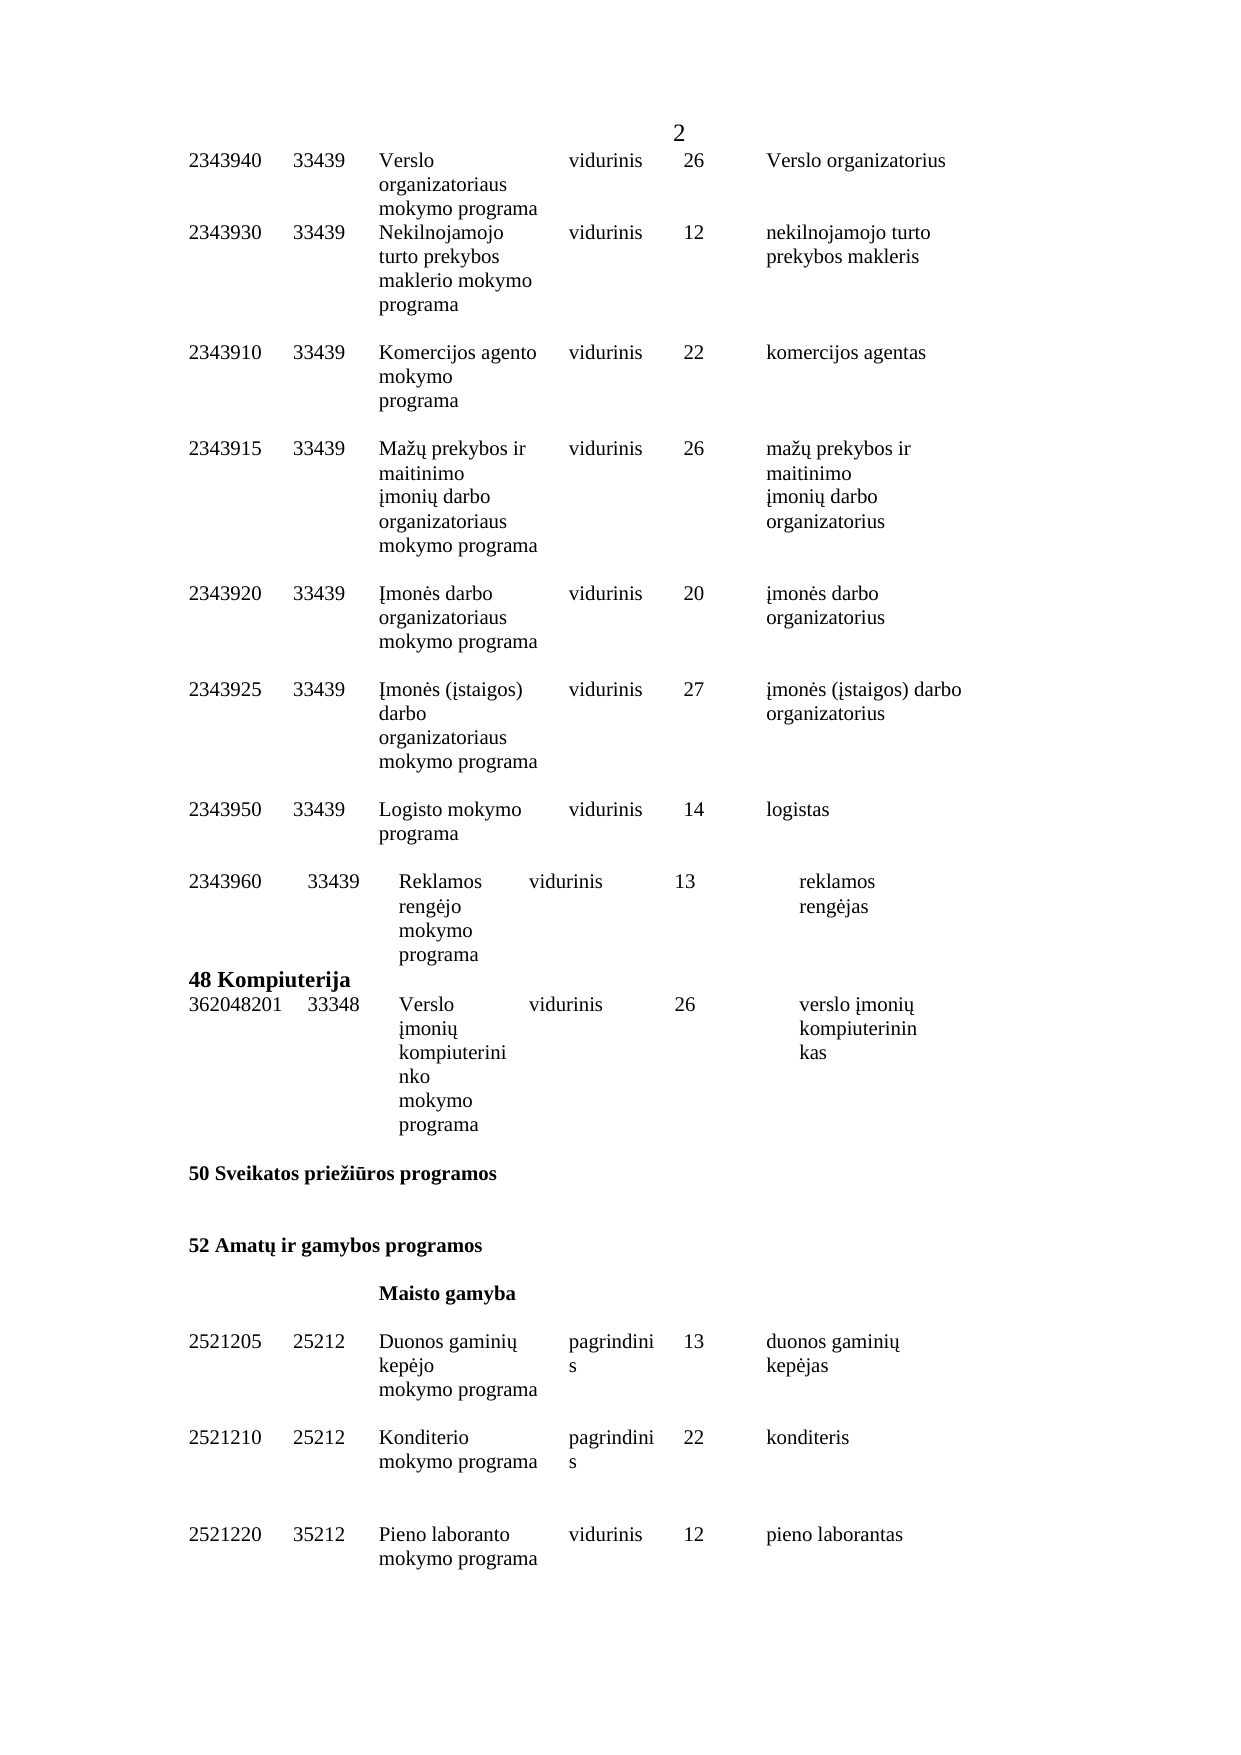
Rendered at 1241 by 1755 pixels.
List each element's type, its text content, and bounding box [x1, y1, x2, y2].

table_cell 25212 [282, 1425, 367, 1473]
table_cell 27 [672, 677, 755, 701]
table_cell [1191, 1329, 1204, 1377]
table_cell [1074, 1425, 1174, 1473]
table_cell [558, 1257, 672, 1281]
table_cell [1183, 388, 1191, 412]
table_cell logistas [755, 797, 973, 845]
table_cell 2521205 [177, 1329, 282, 1377]
table_cell [177, 1185, 282, 1209]
table_cell [1191, 581, 1204, 629]
table_cell [1183, 992, 1191, 1136]
table_cell 2343940 [177, 148, 282, 220]
table_cell [1191, 1546, 1204, 1569]
table_cell 26 [663, 992, 788, 1136]
table_cell [368, 1570, 557, 1594]
table_cell [973, 1257, 1073, 1281]
table_cell [1174, 773, 1183, 797]
table_cell [672, 412, 755, 436]
table_cell [1191, 557, 1204, 581]
table_cell [1174, 1401, 1183, 1425]
table_cell [177, 845, 282, 869]
table_cell [558, 773, 672, 797]
table_cell [1183, 1161, 1191, 1184]
table_cell [1183, 1521, 1191, 1546]
table_cell vidurinis [558, 677, 672, 701]
table_cell [1174, 412, 1183, 436]
table_cell [1191, 1281, 1204, 1305]
table_cell [1174, 340, 1183, 388]
table_cell [1174, 220, 1183, 316]
table_cell [1191, 388, 1204, 412]
table_cell [1074, 845, 1174, 869]
table_cell [296, 1136, 387, 1161]
table_cell [1191, 797, 1204, 845]
table_cell [1174, 436, 1183, 484]
table_cell [1074, 797, 1174, 845]
table_cell [558, 485, 672, 533]
table_cell [1183, 340, 1191, 388]
table_cell [672, 629, 755, 653]
table_cell [1174, 653, 1183, 677]
table_cell vidurinis [558, 797, 672, 845]
table_cell Duonos gaminių kepėjo [368, 1329, 557, 1377]
table_cell [282, 1498, 367, 1521]
table_cell [672, 1498, 755, 1521]
table_cell [1191, 1209, 1204, 1233]
table_cell [1183, 533, 1191, 557]
table_cell [282, 1377, 367, 1401]
table_cell [1074, 220, 1174, 316]
table_cell [973, 1401, 1073, 1425]
table_cell Logisto mokymo programa [368, 797, 557, 845]
table_cell [1074, 1329, 1174, 1377]
table_cell [1191, 1425, 1204, 1473]
table_cell [282, 1570, 367, 1594]
table_cell [1183, 845, 1191, 869]
table_cell [973, 1161, 1073, 1184]
table_cell [663, 966, 788, 992]
table_cell [1191, 1521, 1204, 1546]
table_cell [177, 316, 282, 340]
table_cell [1174, 677, 1183, 701]
table_cell [937, 870, 1065, 966]
table_cell [388, 1136, 518, 1161]
table_cell [177, 725, 282, 773]
table_cell [1065, 992, 1174, 1136]
table_cell [1191, 701, 1204, 725]
table_cell [672, 1281, 755, 1305]
table_cell organizatorius [755, 701, 973, 725]
table_cell [755, 1401, 973, 1425]
table_cell [1191, 485, 1204, 533]
table_cell vidurinis [558, 1521, 672, 1546]
table_cell [755, 316, 973, 340]
table_cell [672, 533, 755, 557]
table_cell [672, 1377, 755, 1401]
table_cell [755, 1209, 973, 1233]
table_cell [1191, 1185, 1204, 1209]
table_cell [558, 1498, 672, 1521]
table_cell [973, 340, 1073, 388]
table_cell [1183, 316, 1191, 340]
table_cell [1183, 148, 1191, 220]
table_cell [672, 1570, 755, 1594]
table_cell [755, 1473, 973, 1497]
table_cell [1183, 1281, 1191, 1305]
table_cell [1174, 1473, 1183, 1497]
table_cell [558, 557, 672, 581]
table_cell [282, 701, 367, 725]
table_cell [1183, 1473, 1191, 1497]
table_cell [755, 1498, 973, 1521]
table_cell [368, 316, 557, 340]
table_cell [177, 701, 282, 725]
table_cell [1183, 701, 1191, 725]
table_cell Verslo organizatorius [755, 148, 973, 220]
table_cell [1174, 1546, 1183, 1569]
table_cell [1183, 220, 1191, 316]
table_cell 2343915 [177, 436, 282, 484]
table_cell [755, 557, 973, 581]
table_cell [937, 1136, 1065, 1161]
table_cell [282, 1305, 367, 1329]
table_cell [672, 653, 755, 677]
table_cell 22 [672, 1425, 755, 1473]
table_cell [1191, 653, 1204, 677]
table_cell [973, 1521, 1073, 1546]
table_cell [1191, 1401, 1204, 1425]
table_cell [1174, 1209, 1183, 1233]
table_cell 2343910 [177, 340, 282, 388]
table_cell [1183, 629, 1191, 653]
table_cell [177, 653, 282, 677]
table_cell [282, 1473, 367, 1497]
table_cell [973, 533, 1073, 557]
table_cell [1174, 316, 1183, 340]
table_cell [973, 1425, 1073, 1473]
table_cell [672, 1473, 755, 1497]
table_cell [672, 388, 755, 412]
table_cell [1191, 1570, 1204, 1594]
table_cell [1191, 1161, 1204, 1184]
table_cell [973, 1570, 1073, 1594]
table_cell [177, 773, 282, 797]
table_cell [368, 1305, 557, 1329]
table_cell [973, 845, 1073, 869]
table_cell [755, 1305, 973, 1329]
table_cell [1074, 773, 1174, 797]
table_cell 22 [672, 340, 755, 388]
table_cell [1174, 388, 1183, 412]
table_cell [1074, 388, 1174, 412]
table_cell [1174, 1377, 1183, 1401]
table_cell [1174, 701, 1183, 725]
table_cell [368, 412, 557, 436]
table_cell [1183, 677, 1191, 701]
table_cell komercijos agentas [755, 340, 973, 388]
table_cell [1065, 966, 1174, 992]
table_cell Įmonės darbo organizatoriaus [368, 581, 557, 629]
table_cell [1174, 1498, 1183, 1521]
table_cell [973, 485, 1073, 533]
table_cell Nekilnojamojo turto prekybos maklerio mokymo programa [368, 220, 557, 316]
table_cell [558, 1377, 672, 1401]
table_cell [1183, 1209, 1191, 1233]
table_cell [1183, 557, 1191, 581]
table_cell [1183, 1329, 1191, 1377]
table_cell [1191, 870, 1204, 966]
table_cell [282, 316, 367, 340]
table_cell [368, 1401, 557, 1425]
table_cell [973, 1233, 1073, 1257]
table_cell [1191, 1473, 1204, 1497]
table_cell [1183, 412, 1191, 436]
table_cell 52 Amatų ir gamybos programos [177, 1233, 973, 1257]
table_cell [558, 388, 672, 412]
table_cell [973, 1209, 1073, 1233]
table_cell [282, 1209, 367, 1233]
table_cell [558, 1570, 672, 1594]
table_cell [1174, 1570, 1183, 1594]
table_cell [755, 653, 973, 677]
table_cell [1074, 1209, 1174, 1233]
table_cell vidurinis [558, 581, 672, 629]
table_cell [973, 388, 1073, 412]
table_cell [1191, 629, 1204, 653]
table_cell [1174, 725, 1183, 773]
table_cell [672, 773, 755, 797]
table_cell [558, 1281, 672, 1305]
table_cell [558, 629, 672, 653]
table_cell vidurinis [558, 340, 672, 388]
table_cell [1074, 1570, 1174, 1594]
table_cell [788, 966, 937, 992]
table_cell duonos gaminių kepėjas [755, 1329, 973, 1377]
table_cell įmonės (įstaigos) darbo [755, 677, 973, 701]
table_cell [672, 1185, 755, 1209]
table_cell [1174, 1233, 1183, 1257]
table_cell 48 Kompiuterija [177, 966, 663, 992]
table_cell [1191, 1498, 1204, 1521]
table_cell [1174, 1305, 1183, 1329]
table_cell [282, 629, 367, 653]
table_cell [973, 220, 1073, 316]
table_cell [1074, 148, 1174, 220]
table_cell 13 [672, 1329, 755, 1377]
table_cell [1191, 412, 1204, 436]
table_cell [1074, 316, 1174, 340]
table_cell [282, 725, 367, 773]
table_cell [282, 412, 367, 436]
table_cell 35212 [282, 1521, 367, 1546]
table_cell mokymo programa [368, 533, 557, 557]
table_cell Komercijos agento mokymo [368, 340, 557, 388]
table_cell [1191, 1377, 1204, 1401]
table_cell [558, 1401, 672, 1425]
table_cell [1174, 1281, 1183, 1305]
table_cell [973, 1281, 1073, 1305]
table_cell [1191, 148, 1204, 220]
table_cell [1183, 725, 1191, 773]
table_cell [755, 1546, 973, 1569]
table_cell [1174, 845, 1183, 869]
table_cell vidurinis [558, 220, 672, 316]
table_cell [973, 701, 1073, 725]
table_cell 33348 [296, 992, 387, 1136]
table_cell [1174, 1329, 1183, 1377]
table_cell [1191, 1257, 1204, 1281]
table_cell [755, 1281, 973, 1305]
table_cell 13 [663, 870, 788, 966]
table_cell [672, 845, 755, 869]
table_cell [1174, 870, 1183, 966]
table_cell [1183, 1377, 1191, 1401]
table_cell Reklamos rengėjo mokymo programa [388, 870, 518, 966]
table_cell vidurinis [558, 436, 672, 484]
table_cell pagrindinis [558, 1329, 672, 1377]
table_cell [1074, 1161, 1174, 1184]
table_cell [1174, 485, 1183, 533]
table_cell [1174, 1136, 1183, 1161]
table_cell [558, 845, 672, 869]
table_cell [1191, 677, 1204, 701]
table_cell [177, 1401, 282, 1425]
table_cell [788, 1136, 937, 1161]
table_cell [1074, 340, 1174, 388]
table_cell 26 [672, 436, 755, 484]
table_cell 33439 [282, 148, 367, 220]
table_cell [177, 629, 282, 653]
table_cell [1183, 1257, 1191, 1281]
table_cell [177, 1498, 282, 1521]
table_cell [1183, 870, 1191, 966]
table_cell [1191, 725, 1204, 773]
table_cell [177, 557, 282, 581]
table_cell [755, 629, 973, 653]
table_cell mokymo programa [368, 1377, 557, 1401]
table_cell [1174, 992, 1183, 1136]
table_cell [177, 412, 282, 436]
table_cell [672, 1257, 755, 1281]
table_cell 33439 [282, 677, 367, 701]
table_cell [672, 701, 755, 725]
table_cell [518, 1136, 663, 1161]
table_cell [1191, 966, 1204, 992]
table_cell [1074, 557, 1174, 581]
table_cell [1174, 629, 1183, 653]
table_cell [282, 1257, 367, 1281]
table_cell [1191, 533, 1204, 557]
table_cell [672, 1209, 755, 1233]
table_cell [1174, 533, 1183, 557]
table_cell [973, 797, 1073, 845]
table_cell 50 Sveikatos priežiūros programos [177, 1161, 973, 1184]
table_cell 2521220 [177, 1521, 282, 1546]
table_cell [368, 1209, 557, 1233]
table_cell 33439 [282, 797, 367, 845]
table_cell 14 [672, 797, 755, 845]
table_cell [282, 388, 367, 412]
table_cell [973, 1185, 1073, 1209]
table_cell 2343930 [177, 220, 282, 316]
table_cell Verslo organizatoriaus mokymo programa [368, 148, 557, 220]
table_cell [177, 485, 282, 533]
table_cell [282, 1185, 367, 1209]
table_cell [1191, 773, 1204, 797]
table_cell pieno laborantas [755, 1521, 973, 1546]
table_cell [1074, 1305, 1174, 1329]
table_cell [1065, 870, 1174, 966]
table_cell [1074, 412, 1174, 436]
table_cell [973, 316, 1073, 340]
table_cell 12 [672, 220, 755, 316]
table_cell [672, 1546, 755, 1569]
table_cell [755, 1257, 973, 1281]
table_cell [937, 966, 1065, 992]
table_cell [973, 629, 1073, 653]
table_cell 26 [672, 148, 755, 220]
table_cell [1191, 845, 1204, 869]
table_cell [1074, 701, 1174, 725]
table_cell [755, 725, 973, 773]
table_cell [663, 1136, 788, 1161]
table_cell [1074, 1257, 1174, 1281]
table_cell [1183, 581, 1191, 629]
table_cell [755, 388, 973, 412]
table_cell [973, 148, 1073, 220]
table_cell [755, 1185, 973, 1209]
table_cell [973, 557, 1073, 581]
table_cell Įmonės (įstaigos) darbo organizatoriaus mokymo programa [368, 677, 557, 773]
table_cell [973, 725, 1073, 773]
table_cell [672, 485, 755, 533]
table_cell [1074, 1281, 1174, 1305]
table_cell Konditerio mokymo programa [368, 1425, 557, 1473]
table_cell [558, 725, 672, 773]
table_cell [1191, 340, 1204, 388]
table_cell [558, 533, 672, 557]
table_cell [755, 533, 973, 557]
table_cell vidurinis [518, 992, 663, 1136]
table_cell 20 [672, 581, 755, 629]
table_cell [672, 557, 755, 581]
table_cell [282, 1546, 367, 1569]
table_cell [558, 1305, 672, 1329]
table_cell [1174, 1425, 1183, 1473]
table_cell Pieno laboranto mokymo programa [368, 1521, 557, 1569]
table_cell [1183, 966, 1191, 992]
table_cell [558, 412, 672, 436]
table_cell Verslo įmonių kompiuterininko mokymo programa [388, 992, 518, 1136]
table_cell [368, 1473, 557, 1497]
table_cell [1074, 725, 1174, 773]
table_cell [1174, 1161, 1183, 1184]
table_cell [1074, 436, 1174, 484]
table_cell [1065, 1136, 1174, 1161]
table_cell [973, 1305, 1073, 1329]
table_cell vidurinis [518, 870, 663, 966]
table_cell [1174, 148, 1183, 220]
table_cell [1183, 1498, 1191, 1521]
table_cell [177, 1257, 282, 1281]
table_cell reklamos rengėjas [788, 870, 937, 966]
table_cell [1174, 797, 1183, 845]
table_cell [558, 653, 672, 677]
table_cell [558, 1546, 672, 1569]
table_cell [973, 1377, 1073, 1401]
table_cell [558, 701, 672, 725]
table_cell [282, 1281, 367, 1305]
table_cell nekilnojamojo turto prekybos makleris [755, 220, 973, 316]
table_cell [1074, 1473, 1174, 1497]
table_cell [1074, 1521, 1174, 1546]
table_cell [282, 1401, 367, 1425]
table_cell [282, 773, 367, 797]
table_cell [1183, 436, 1191, 484]
table_cell [368, 845, 557, 869]
table_cell [1191, 1233, 1204, 1257]
table_cell [1074, 629, 1174, 653]
table_cell [1183, 1136, 1191, 1161]
table_cell Mažų prekybos ir maitinimo [368, 436, 557, 484]
table_cell [1074, 1401, 1174, 1425]
table_cell [368, 1498, 557, 1521]
table_cell konditeris [755, 1425, 973, 1473]
table_cell [282, 845, 367, 869]
table_cell [1183, 1233, 1191, 1257]
table_cell [1174, 1185, 1183, 1209]
table_cell [1074, 1233, 1174, 1257]
table_cell [177, 1377, 282, 1401]
table_cell [1183, 773, 1191, 797]
table_cell [1074, 485, 1174, 533]
table_cell [1183, 1425, 1191, 1473]
table_cell [672, 725, 755, 773]
table_cell [368, 773, 557, 797]
table_cell [973, 1329, 1073, 1377]
table_cell [1174, 581, 1183, 629]
table_cell Maisto gamyba [368, 1281, 557, 1305]
table_cell [1191, 1305, 1204, 1329]
table_cell [973, 773, 1073, 797]
table_cell [177, 533, 282, 557]
table_cell [282, 557, 367, 581]
table_cell [755, 1377, 973, 1401]
table_cell [973, 677, 1073, 701]
table_cell [1074, 1185, 1174, 1209]
table_cell mokymo programa [368, 629, 557, 653]
table_cell 33439 [282, 220, 367, 316]
table_cell [368, 557, 557, 581]
table_cell [177, 1281, 282, 1305]
table_cell [755, 412, 973, 436]
table_cell [558, 1473, 672, 1497]
table_cell įmonės darbo organizatorius [755, 581, 973, 629]
table_cell [973, 581, 1073, 629]
table_cell [368, 653, 557, 677]
table_cell [755, 1570, 973, 1594]
table_cell [558, 1209, 672, 1233]
table_cell [1183, 653, 1191, 677]
table_cell 33439 [282, 581, 367, 629]
table_cell [973, 412, 1073, 436]
table_cell [1183, 1305, 1191, 1329]
table_cell 2343920 [177, 581, 282, 629]
table_cell įmonių darbo organizatorius [755, 485, 973, 533]
table_cell [755, 773, 973, 797]
table_cell [1174, 966, 1183, 992]
table_cell [1191, 1136, 1204, 1161]
table_cell [558, 316, 672, 340]
table_cell mažų prekybos ir maitinimo [755, 436, 973, 484]
table_cell [1183, 1546, 1191, 1569]
table_cell 2521210 [177, 1425, 282, 1473]
table_cell 2343950 [177, 797, 282, 845]
table_cell [973, 1498, 1073, 1521]
table_cell pagrindinis [558, 1425, 672, 1473]
table_cell [973, 436, 1073, 484]
table_cell [558, 1185, 672, 1209]
table_cell [1191, 316, 1204, 340]
table_cell [1074, 1498, 1174, 1521]
table_cell [177, 1546, 282, 1569]
table_cell [282, 653, 367, 677]
table_cell [1183, 797, 1191, 845]
table_cell [177, 1136, 296, 1161]
table_cell [1074, 1377, 1174, 1401]
table_cell [973, 1546, 1073, 1569]
table_cell [1183, 485, 1191, 533]
table_cell vidurinis [558, 148, 672, 220]
table_cell 25212 [282, 1329, 367, 1377]
table_cell [1074, 533, 1174, 557]
table_cell verslo įmonių kompiuterininkas [788, 992, 937, 1136]
table_cell 362048201 [177, 992, 296, 1136]
table_cell [368, 1185, 557, 1209]
table_cell [1074, 581, 1174, 629]
table_cell [973, 1473, 1073, 1497]
table_cell 2343925 [177, 677, 282, 701]
table_cell [1191, 220, 1204, 316]
table_cell 33439 [282, 340, 367, 388]
table_cell [177, 388, 282, 412]
table_cell [1191, 992, 1204, 1136]
table_cell [368, 1257, 557, 1281]
table_cell [1191, 436, 1204, 484]
table_cell [1183, 1570, 1191, 1594]
table_cell [282, 533, 367, 557]
table_cell programa [368, 388, 557, 412]
table_cell 33439 [296, 870, 387, 966]
table_cell [177, 1473, 282, 1497]
table_cell [1074, 1546, 1174, 1569]
table_cell [1174, 557, 1183, 581]
table_cell [1183, 1185, 1191, 1209]
table_cell [177, 1305, 282, 1329]
table_cell [672, 316, 755, 340]
table_cell [672, 1305, 755, 1329]
table_cell [1174, 1257, 1183, 1281]
table_cell 12 [672, 1521, 755, 1546]
table_cell [282, 485, 367, 533]
table_cell 2343960 [177, 870, 296, 966]
table_cell [1174, 1521, 1183, 1546]
table_cell 33439 [282, 436, 367, 484]
table_cell [1183, 1401, 1191, 1425]
table_cell [1074, 677, 1174, 701]
table_cell [177, 1209, 282, 1233]
table_cell [177, 1570, 282, 1594]
table_cell [672, 1401, 755, 1425]
table_cell įmonių darbo organizatoriaus [368, 485, 557, 533]
table_cell [1074, 653, 1174, 677]
table_cell [937, 992, 1065, 1136]
table_cell [973, 653, 1073, 677]
table_cell [755, 845, 973, 869]
